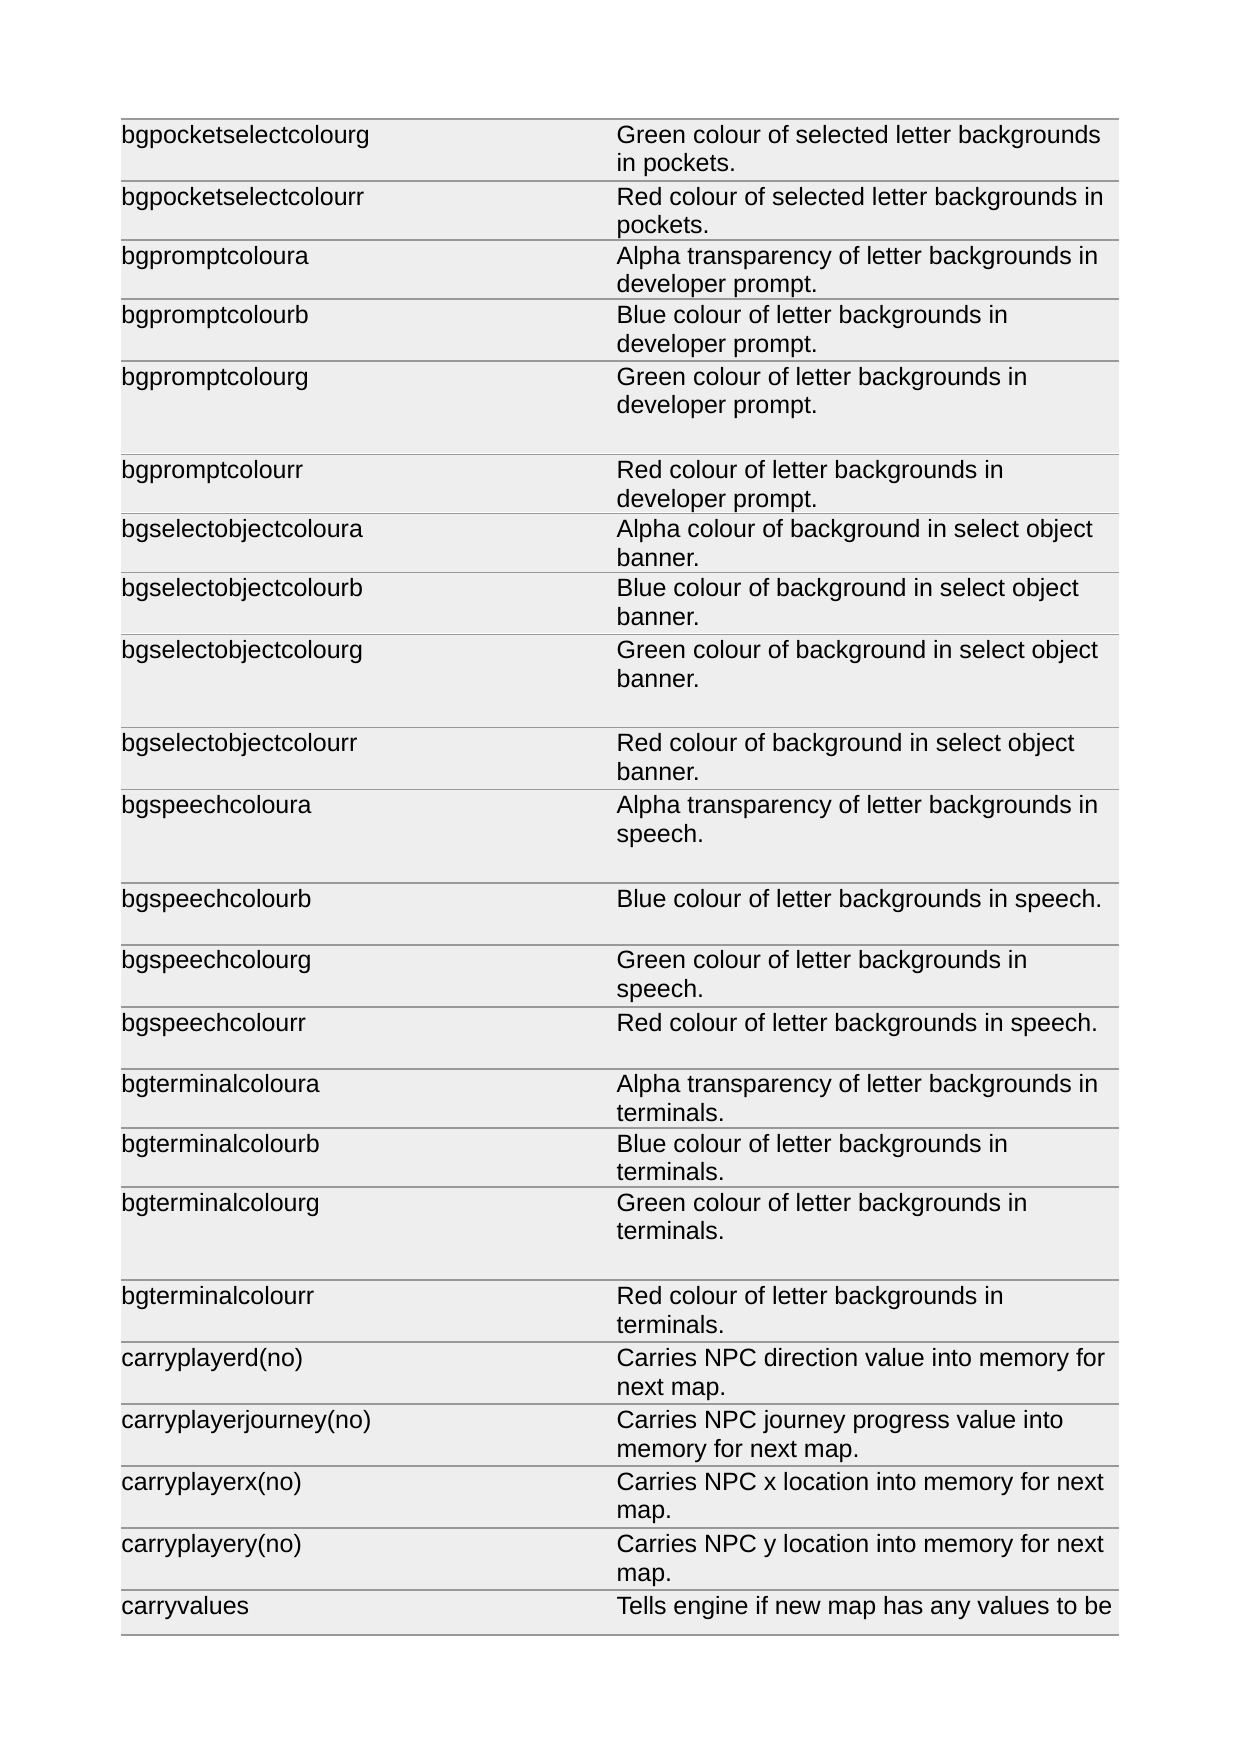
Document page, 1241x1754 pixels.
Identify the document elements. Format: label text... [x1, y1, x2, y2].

table_cell Green colour of letter backgrounds in developer prompt. [616, 362, 1119, 453]
table_cell Alpha colour of background in select object banner. [616, 514, 1119, 572]
table_cell bgpromptcolourg [121, 362, 616, 453]
table_cell bgselectobjectcolourg [121, 635, 616, 727]
table_cell bgpromptcolourr [121, 455, 616, 512]
table_cell carryplayerd(no) [121, 1343, 616, 1403]
table_cell bgspeechcolourb [121, 884, 616, 944]
table_cell Green colour of selected letter backgrounds in pockets. [616, 120, 1119, 180]
table_cell Red colour of selected letter backgrounds in pockets. [616, 182, 1119, 239]
table_cell Alpha transparency of letter backgrounds in terminals. [616, 1070, 1119, 1127]
table_cell Green colour of letter backgrounds in speech. [616, 946, 1119, 1006]
table_cell bgselectobjectcolourb [121, 573, 616, 633]
table_cell carryplayery(no) [121, 1529, 616, 1589]
table_cell Carries NPC x location into memory for next map. [616, 1467, 1119, 1527]
table_cell Carries NPC direction value into memory for next map. [616, 1343, 1119, 1403]
table_cell bgterminalcoloura [121, 1070, 616, 1127]
table_cell bgspeechcolourg [121, 946, 616, 1006]
table_cell Red colour of letter backgrounds in terminals. [616, 1281, 1119, 1341]
table_cell carryplayerjourney(no) [121, 1405, 616, 1465]
table_cell carryplayerx(no) [121, 1467, 616, 1527]
table_cell bgselectobjectcolourr [121, 728, 616, 789]
table_cell bgterminalcolourb [121, 1129, 616, 1186]
table_cell bgpromptcoloura [121, 241, 616, 298]
table_cell bgselectobjectcoloura [121, 514, 616, 572]
table_cell Blue colour of letter backgrounds in terminals. [616, 1129, 1119, 1186]
table_cell bgterminalcolourg [121, 1188, 616, 1279]
table_cell Red colour of letter backgrounds in developer prompt. [616, 455, 1119, 512]
table_cell bgpromptcolourb [121, 300, 616, 360]
table_cell bgspeechcolourr [121, 1008, 616, 1068]
table_cell bgpocketselectcolourg [121, 120, 616, 180]
table_cell Alpha transparency of letter backgrounds in developer prompt. [616, 241, 1119, 298]
table_cell carryvalues [121, 1591, 616, 1634]
table_cell Red colour of background in select object banner. [616, 728, 1119, 789]
table_cell Green colour of background in select object banner. [616, 635, 1119, 727]
table_cell Red colour of letter backgrounds in speech. [616, 1008, 1119, 1068]
table_cell Blue colour of letter backgrounds in developer prompt. [616, 300, 1119, 360]
table_cell bgspeechcoloura [121, 790, 616, 882]
table_cell bgterminalcolourr [121, 1281, 616, 1341]
table_cell Carries NPC journey progress value into memory for next map. [616, 1405, 1119, 1465]
table_cell Carries NPC y location into memory for next map. [616, 1529, 1119, 1589]
table_cell Blue colour of background in select object banner. [616, 573, 1119, 633]
table_cell Alpha transparency of letter backgrounds in speech. [616, 790, 1119, 882]
table_cell Green colour of letter backgrounds in terminals. [616, 1188, 1119, 1279]
table_cell Tells engine if new map has any values to be [616, 1591, 1119, 1634]
table_cell bgpocketselectcolourr [121, 182, 616, 239]
table_cell Blue colour of letter backgrounds in speech. [616, 884, 1119, 944]
